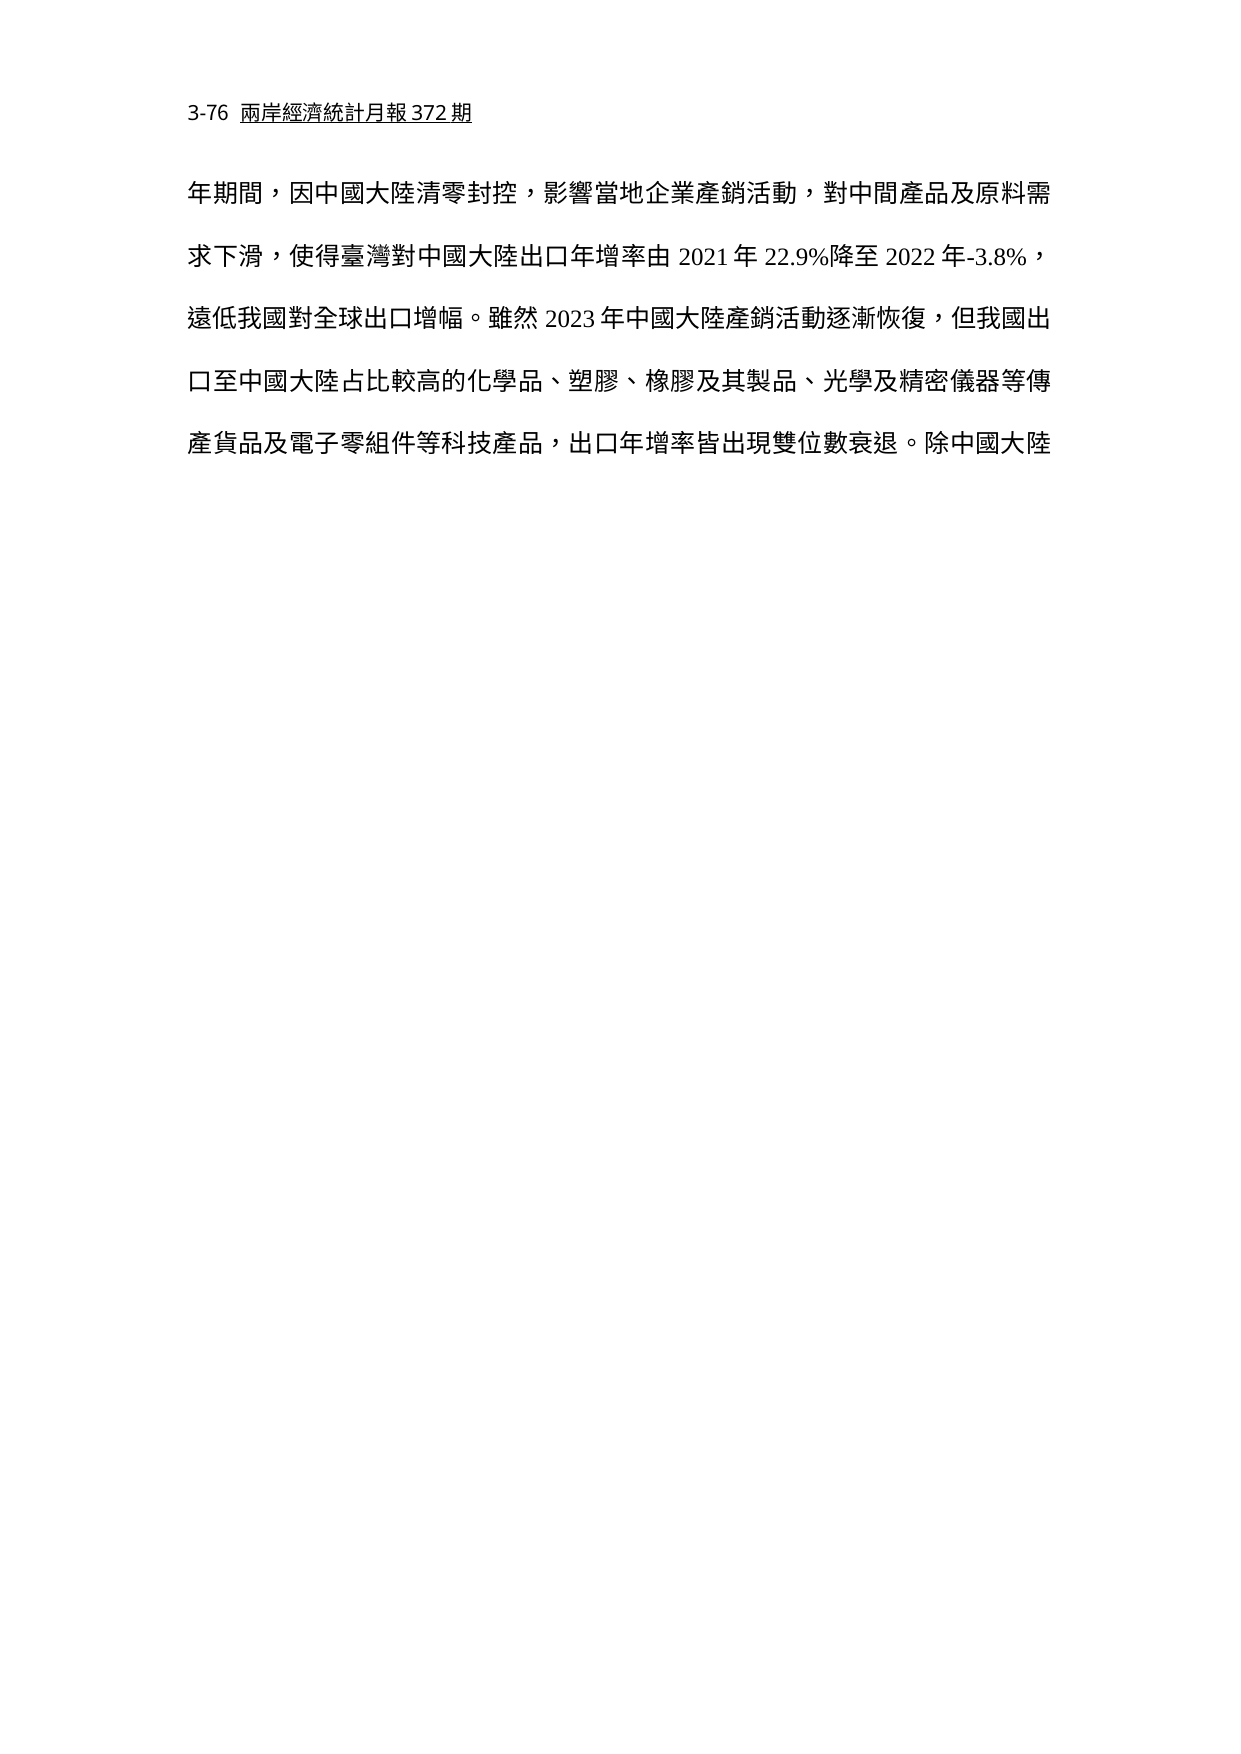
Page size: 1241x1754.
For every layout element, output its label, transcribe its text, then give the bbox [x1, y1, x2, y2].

text 年期間，因中國大陸清零封控，影響當地企業產銷活動，對中間產品及原料需求下滑，使得臺灣對中國大陸出口年增率由2021年22.9%降至2022年-3.8%，遠低我國對全球出口增幅。雖然2023年中國大陸產銷活動逐漸恢復，但我國出口至中國大陸占比較高的化學品、塑膠、橡膠及其製品、光學及精密儀器等傳產貨品及電子零組件等科技產品，出口年增率皆出現雙位數衰退。除中國大陸 [187, 150, 1053, 462]
